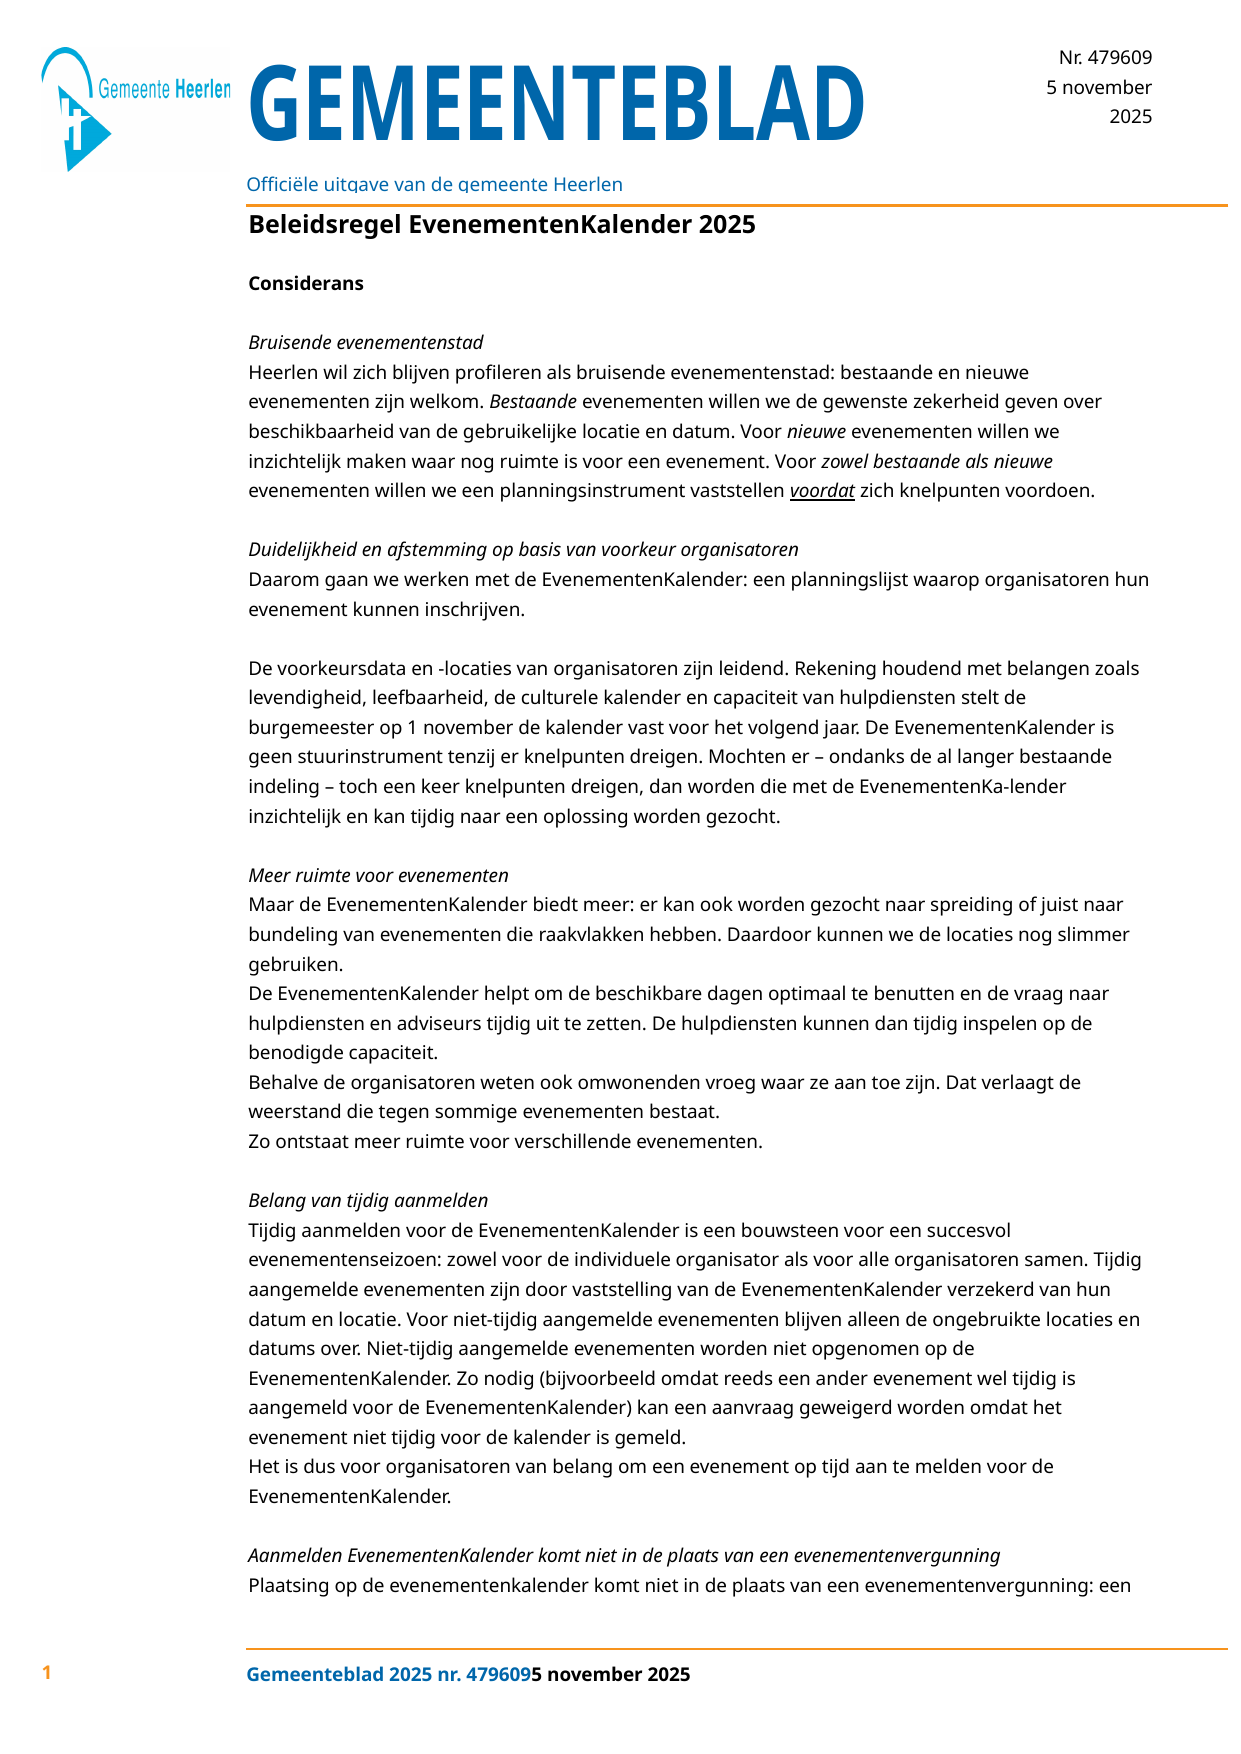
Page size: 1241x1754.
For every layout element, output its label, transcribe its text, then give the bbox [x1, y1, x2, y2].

text De EvenementenKalender helpt om de beschikbare dagen optimaal te benutten en de vraag naar hulpdiensten en adviseurs tijdig uit te zetten. De hulpdiensten kunnen dan tijdig inspelen op de benodigde capaciteit. [248, 980, 1152, 1065]
text De voorkeursdata en -locaties van organisatoren zijn leidend. Rekening houdend met belangen zoals levendigheid, leefbaarheid, de culturele kalender en capaciteit van hulpdiensten stelt de burgemeester op 1 november de kalender vast voor het volgend jaar. De EvenementenKalender is geen stuurinstrument tenzij er knelpunten dreigen. Mochten er – ondanks de al langer bestaande indeling – toch een keer knelpunten dreigen, dan worden die met de EvenementenKa-lender inzichtelijk en kan tijdig naar een oplossing worden gezocht. [248, 655, 1152, 828]
text Meer ruimte voor evenementen [248, 862, 1152, 888]
text Tijdig aanmelden voor de EvenementenKalender is een bouwsteen voor een succesvol evenementenseizoen: zowel voor de individuele organisator als voor alle organisatoren samen. Tijdig aangemelde evenementen zijn door vaststelling van de EvenementenKalender verzekerd van hun datum en locatie. Voor niet-tijdig aangemelde evenementen blijven alleen de ongebruikte locaties en datums over. Niet-tijdig aangemelde evenementen worden niet opgenomen op de EvenementenKalender. Zo nodig (bijvoorbeeld omdat reeds een ander evenement wel tijdig is aangemeld voor de EvenementenKalender) kan een aanvraag geweigerd worden omdat het evenement niet tijdig voor de kalender is gemeld. [248, 1217, 1152, 1450]
text Maar de EvenementenKalender biedt meer: er kan ook worden gezocht naar spreiding of juist naar bundeling van evenementen die raakvlakken hebben. Daardoor kunnen we de locaties nog slimmer gebruiken. [248, 892, 1152, 976]
text Duidelijkheid en afstemming op basis van voorkeur organisatoren [248, 537, 1152, 562]
text Behalve de organisatoren weten ook omwonenden vroeg waar ze aan toe zijn. Dat verlaagt de weerstand die tegen sommige evenementen bestaat. [248, 1069, 1152, 1124]
text Bruisende evenementenstad [248, 329, 1152, 355]
text Het is dus voor organisatoren van belang om een evenement op tijd aan te melden voor de EvenementenKalender. [248, 1454, 1152, 1509]
text Considerans [248, 270, 1152, 296]
text Belang van tijdig aanmelden [248, 1187, 1152, 1213]
text Aanmelden EvenementenKalender komt niet in de plaats van een evenementenvergunning [248, 1542, 1152, 1568]
picture [41, 47, 231, 172]
text Daarom gaan we werken met de EvenementenKalender: een planningslijst waarop organisatoren hun evenement kunnen inschrijven. [248, 566, 1152, 621]
text Heerlen wil zich blijven profileren als bruisende evenementenstad: bestaande en nieuwe evenementen zijn welkom. Bestaande evenementen willen we de gewenste zekerheid geven over beschikbaarheid van de gebruikelijke locatie en datum. Voor nieuwe evenementen willen we inzichtelijk maken waar nog ruimte is voor een evenement. Voor zowel bestaande als nieuwe evenementen willen we een planningsinstrument vaststellen voordat zich knelpunten voordoen. [248, 359, 1152, 503]
text Zo ontstaat meer ruimte voor verschillende evenementen. [248, 1128, 1152, 1154]
picture [41, 47, 59, 70]
text Beleidsregel EvenementenKalender 2025 [248, 207, 1152, 241]
text Plaatsing op de evenementenkalender komt niet in de plaats van een evenementenvergunning: een [248, 1572, 1152, 1598]
